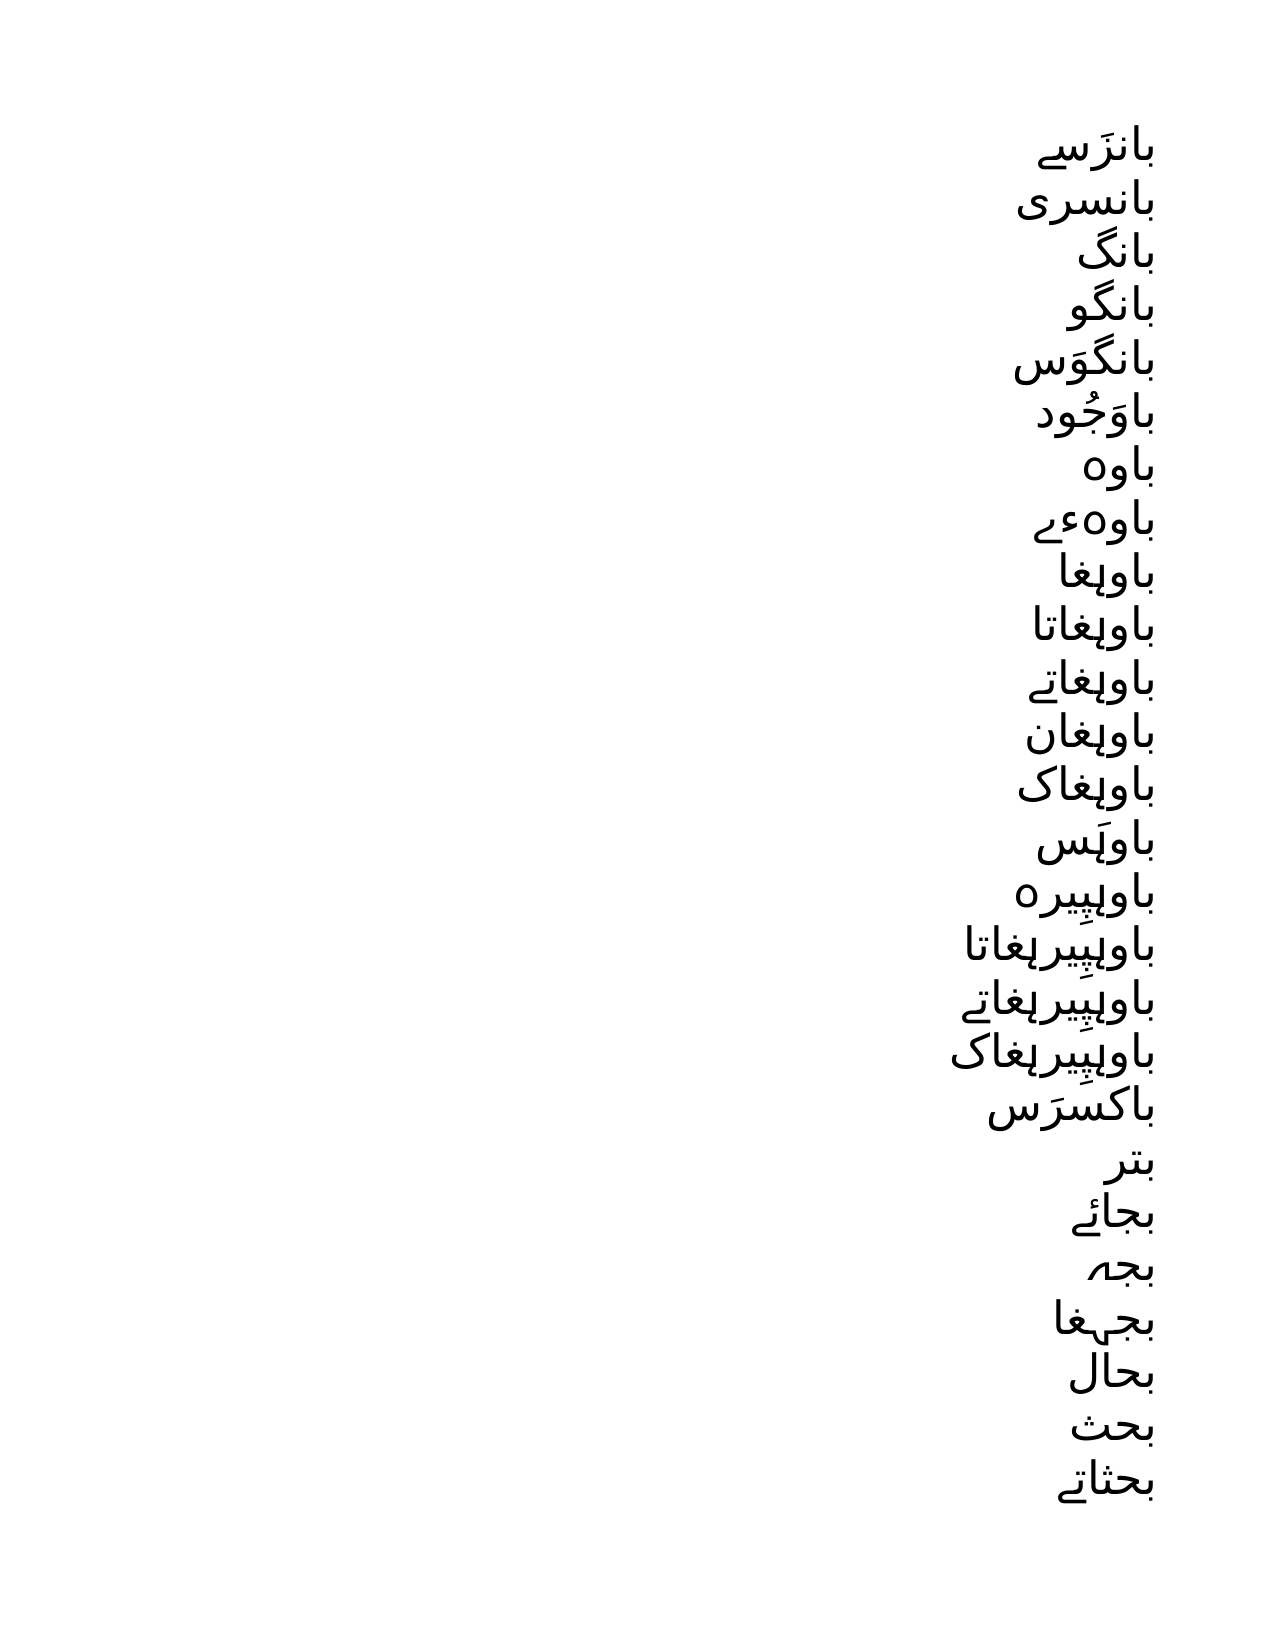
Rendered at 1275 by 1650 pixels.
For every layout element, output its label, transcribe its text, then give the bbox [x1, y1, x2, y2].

text بانگوَس [118, 331, 1157, 385]
text باوہ​غا [118, 545, 1157, 598]
text باوہ​غاتا [118, 598, 1157, 651]
text باوہ​غاک [118, 758, 1157, 811]
text باوہ​ءے [118, 491, 1157, 545]
text باوہ​پِیرہ​غاتے [118, 971, 1157, 1025]
text بانسری [118, 171, 1157, 225]
text بتر [118, 1131, 1157, 1185]
text بانگ [118, 225, 1157, 278]
text باوہ​غاتے [118, 651, 1157, 705]
text باوہ​پِیرہ​غاتا [118, 918, 1157, 971]
text بجہ​غا [118, 1291, 1157, 1345]
text باوہ [118, 438, 1157, 491]
text بجائے [118, 1185, 1157, 1238]
text بحثاتے [118, 1451, 1157, 1505]
text باوہ​غان [118, 705, 1157, 758]
text باوہ​پِیرہ​غاک [118, 1025, 1157, 1078]
text بجہ [118, 1238, 1157, 1291]
text باوہ​پِیرہ [118, 865, 1157, 918]
text باوہ​َس [118, 811, 1157, 865]
text بانگو [118, 278, 1157, 331]
text بحال [118, 1345, 1157, 1398]
text بحث [118, 1398, 1157, 1451]
text باکسرَس [118, 1078, 1157, 1131]
text بانزَسے [118, 118, 1157, 171]
text باوَجُود [118, 385, 1157, 438]
